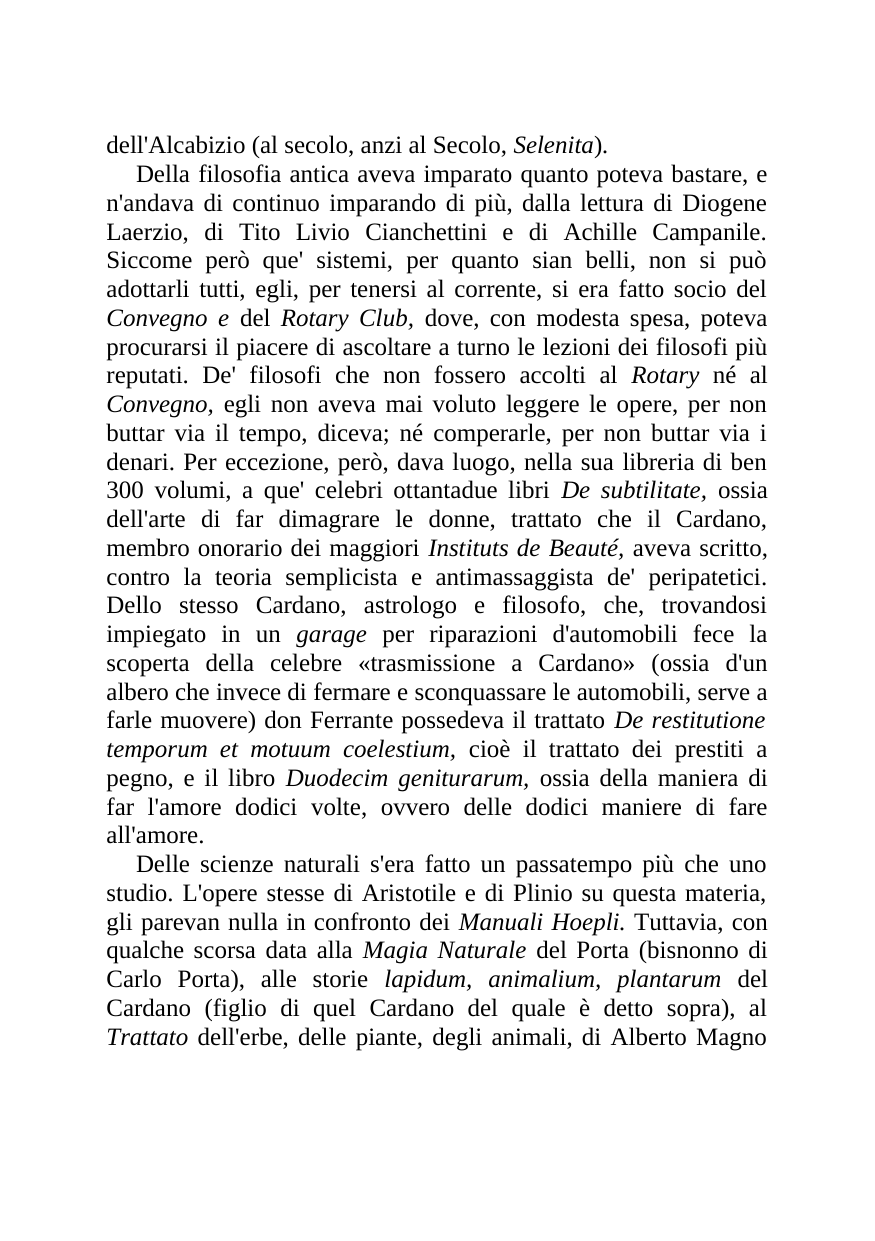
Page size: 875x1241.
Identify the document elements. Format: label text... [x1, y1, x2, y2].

text dell'Alcabizio (al secolo, anzi al Secolo, Selenita). [106, 130, 768, 159]
text Della filosofia antica aveva imparato quanto poteva bastare, e n'andava di continuo imparando di più, dalla lettura di Diogene Laerzio, di Tito Livio Cianchettini e di Achille Campanile. Siccome però que' sistemi, per quanto sian belli, non si può adottarli tutti, egli, per tenersi al corrente, si era fatto socio del Convegno e del Rotary Club, dove, con modesta spesa, poteva procurarsi il piacere di ascoltare a turno le lezioni dei filosofi più reputati. De' filosofi che non fossero accolti al Rotary né al Convegno, egli non aveva mai voluto leggere le opere, per non buttar via il tempo, diceva; né comperarle, per non buttar via i denari. Per eccezione, però, dava luogo, nella sua libreria di ben 300 volumi, a que' celebri ottantadue libri De subtilitate, ossia dell'arte di far dimagrare le donne, trattato che il Cardano, membro onorario dei maggiori Instituts de Beauté, aveva scritto, contro la teoria semplicista e antimassaggista de' peripatetici. Dello stesso Cardano, astrologo e filosofo, che, trovandosi impiegato in un garage per riparazioni d'automobili fece la scoperta della celebre «trasmissione a Cardano» (ossia d'un albero che invece di fermare e sconquassare le automobili, serve a farle muovere) don Ferrante possedeva il trattato De restitutione temporum et motuum coelestium, cioè il trattato dei prestiti a pegno, e il libro Duodecim geniturarum, ossia della maniera di far l'amore dodici volte, ovvero delle dodici maniere di fare all'amore. [106, 159, 768, 849]
text Delle scienze naturali s'era fatto un passatempo più che uno studio. L'opere stesse di Aristotile e di Plinio su questa materia, gli parevan nulla in confronto dei Manuali Hoepli. Tuttavia, con qualche scorsa data alla Magia Naturale del Porta (bisnonno di Carlo Porta), alle storie lapidum, animalium, plantarum del Cardano (figlio di quel Cardano del quale è detto sopra), al Trattato dell'erbe, delle piante, degli animali, di Alberto Magno [106, 849, 768, 1050]
